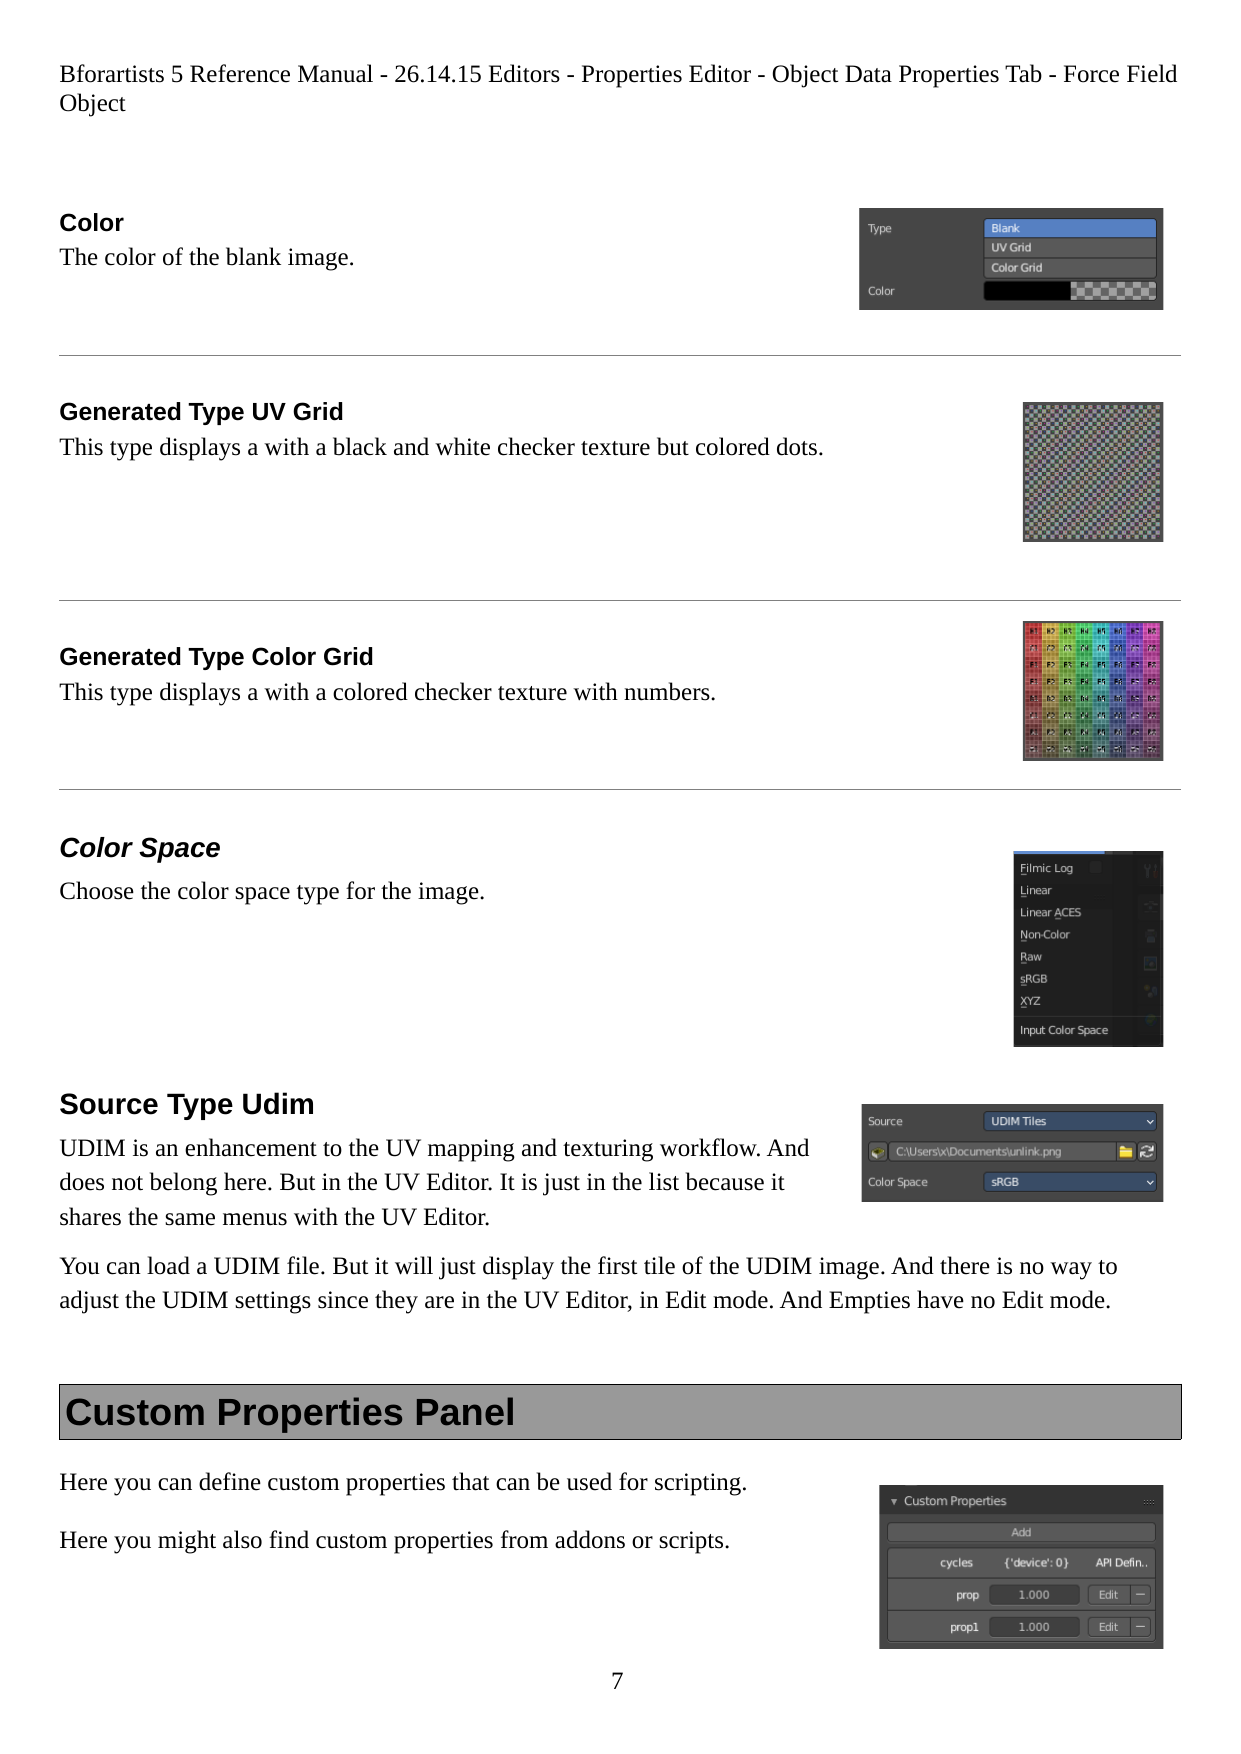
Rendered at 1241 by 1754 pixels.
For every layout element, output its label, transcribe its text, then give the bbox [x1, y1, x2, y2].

subtitle Generated Type Color Grid [59, 642, 1022, 670]
text Here you might also find custom properties from addons or scripts. [59, 1525, 879, 1554]
subtitle Source Type Udim [59, 1087, 1181, 1120]
text Choose the color space type for the image. [59, 876, 1013, 904]
text UDIM is an enhancement to the UV mapping and texturing workflow. And does not belong here. But in the UV Editor. It is just in the list because it shares the same menus with the UV Editor. [59, 1133, 1181, 1231]
picture [1022, 621, 1164, 761]
picture [861, 1104, 1164, 1202]
picture [1013, 851, 1164, 1047]
picture [1022, 402, 1164, 542]
text Here you can define custom properties that can be used for scripting. [59, 1467, 1181, 1496]
text This type displays a with a colored checker texture with numbers. [59, 677, 1022, 705]
text This type displays a with a black and white checker texture but colored dots. [59, 432, 1022, 461]
table_header Custom Properties Panel [60, 1385, 1181, 1439]
picture [859, 208, 1164, 310]
subtitle Generated Type UV Grid [59, 397, 1181, 426]
subtitle Color Space [59, 831, 1181, 863]
picture [879, 1485, 1164, 1649]
text You can load a UDIM file. But it will just display the first tile of the UDIM image. And there is no way to adjust the UDIM settings since they are in the UV Editor, in Edit mode. And Empties have no Edit mode. [59, 1251, 1181, 1314]
text The color of the blank image. [59, 242, 859, 271]
subtitle [1164, 208, 1181, 236]
subtitle Color [59, 208, 859, 236]
